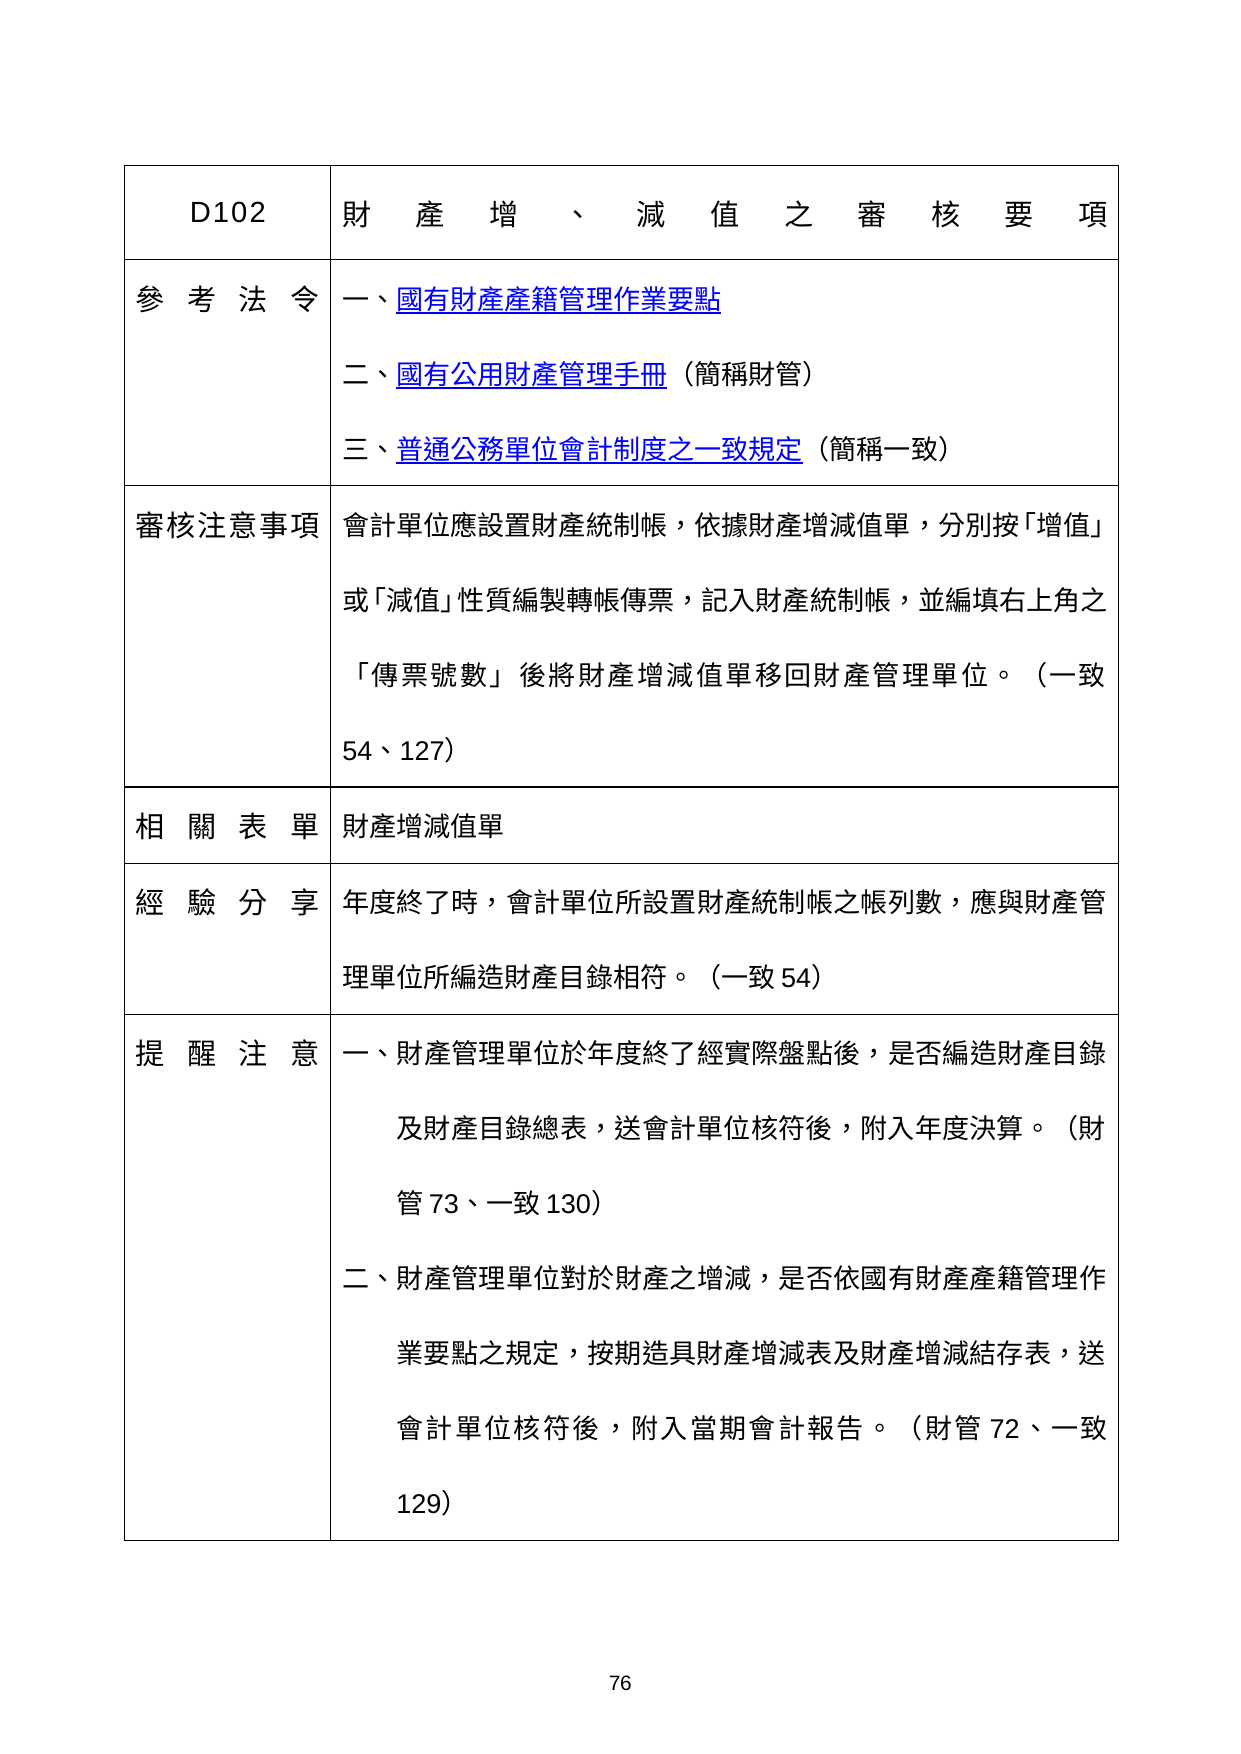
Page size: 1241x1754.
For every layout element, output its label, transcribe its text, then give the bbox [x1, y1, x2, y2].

table_cell 相關表單 [125, 788, 330, 862]
table_cell 審核注意事項 [125, 486, 330, 786]
table_header 財產增、減值之審核要項 [331, 166, 1118, 259]
table_cell 一、國有財產產籍管理作業要點 二、國有公用財產管理手冊（簡稱財管） 三、普通公務單位會計制度之一致規定（簡稱一致） [331, 260, 1118, 485]
table_header D102 [125, 166, 330, 259]
table_cell 年度終了時，會計單位所設置財產統制帳之帳列數，應與財產管理單位所編造財產目錄相符。（一致54） [331, 864, 1118, 1013]
table_cell 會計單位應設置財產統制帳，依據財產增減值單，分別按「增值」或「減值」性質編製轉帳傳票，記入財產統制帳，並編填右上角之「傳票號數」後將財產增減值單移回財產管理單位。（一致54、127） [331, 486, 1118, 786]
table_cell 提醒注意 [125, 1015, 330, 1539]
table_cell 財產增減值單 [331, 788, 1118, 862]
table_cell 經驗分享 [125, 864, 330, 1013]
table_cell 參考法令 [125, 260, 330, 485]
table_cell 一、財產管理單位於年度終了經實際盤點後，是否編造財產目錄及財產目錄總表，送會計單位核符後，附入年度決算。（財管73、一致130） 二、財產管理單位對於財產之增減，是否依國有財產產籍管理作業要點之規定，按期造具財產增減表及財產增減結存表，送會計單位核符後，附入當期會計報告。（財管72、一致129） [331, 1015, 1118, 1539]
